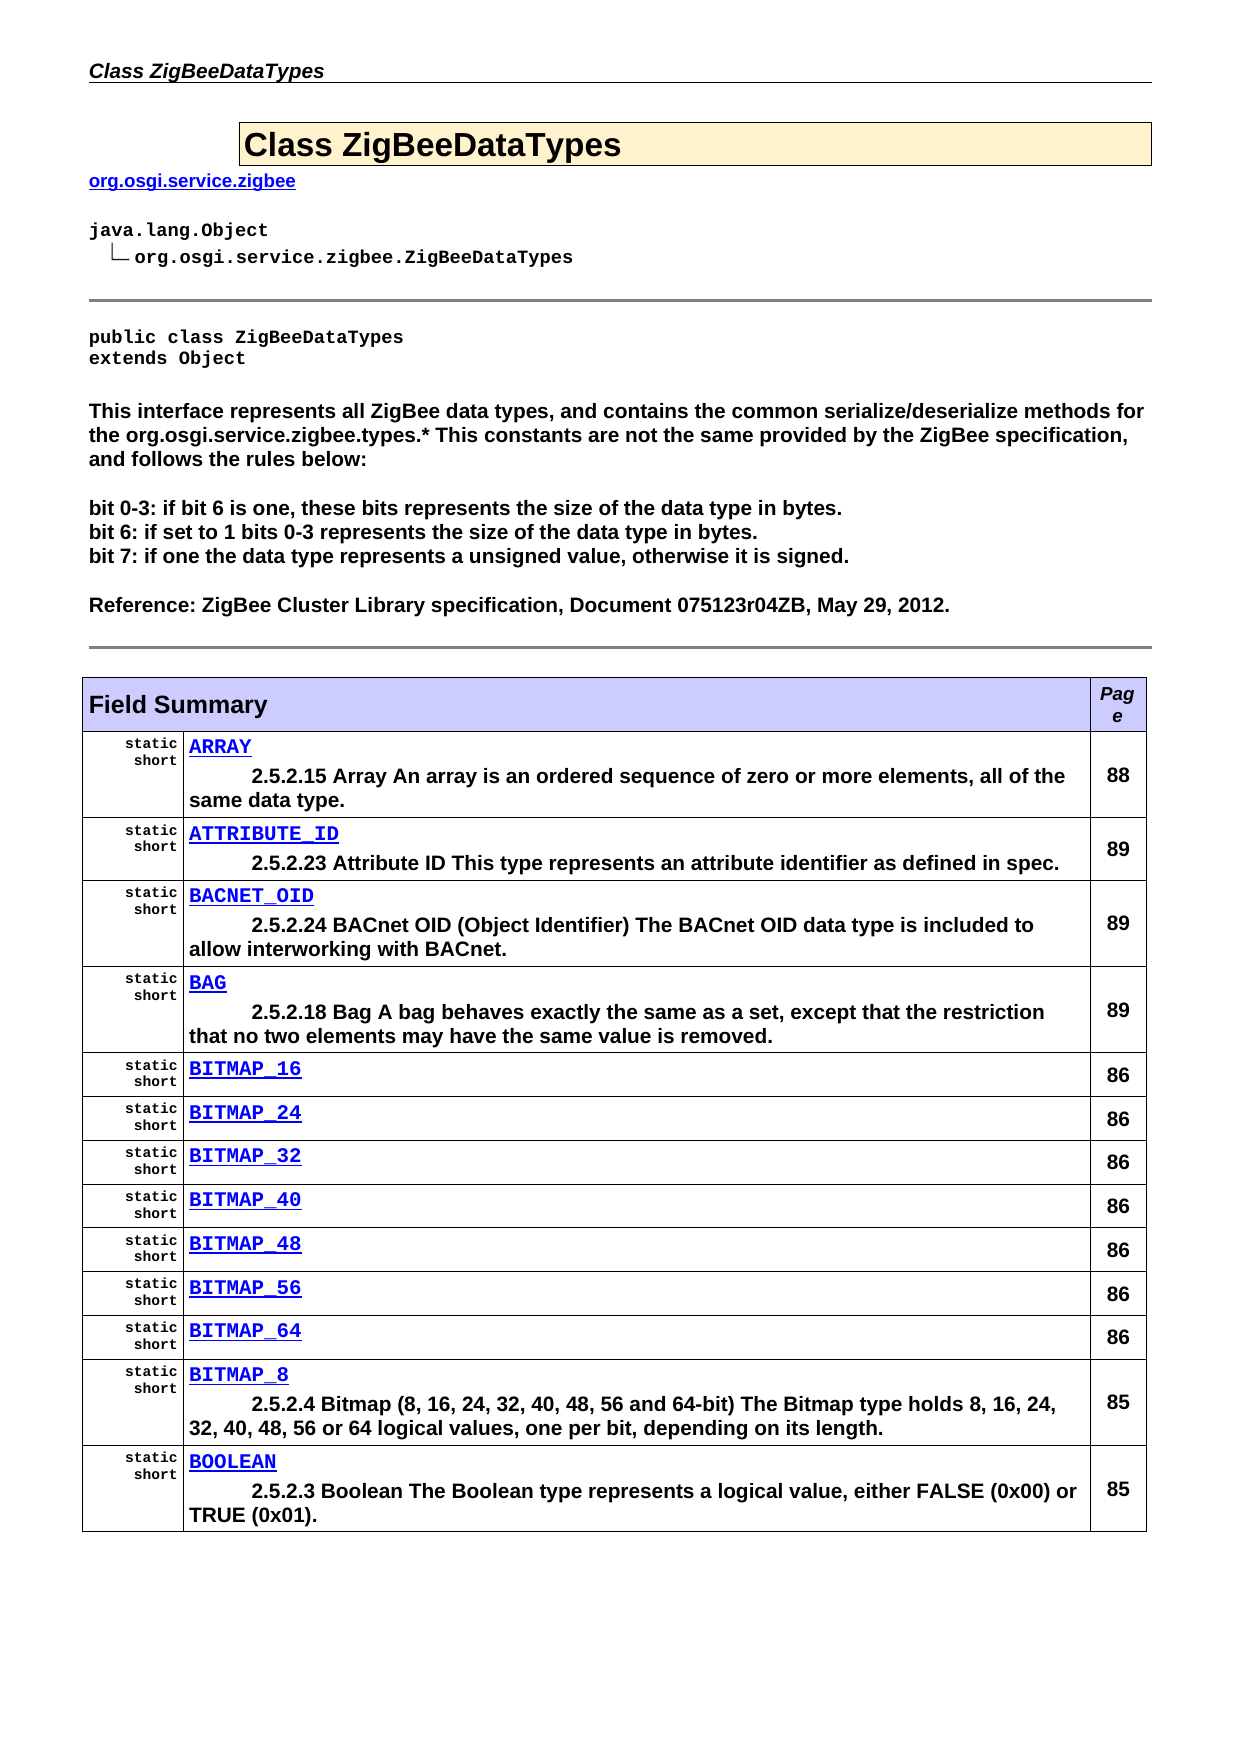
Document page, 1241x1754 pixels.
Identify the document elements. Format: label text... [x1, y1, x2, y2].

table_cell 86 [1091, 1097, 1146, 1140]
text org.osgi.service.zigbee [88, 170, 1152, 191]
text This interface represents all ZigBee data types, and contains the common serialize/deserialize methods for the org.osgi.service.zigbee.types.* This constants are not the same provided by the ZigBee specification, and follows the rules below: [88, 399, 1152, 471]
table_cell 86 [1091, 1316, 1146, 1358]
text extends Object [88, 349, 1152, 370]
table_cell BOOLEAN 2.5.2.3 Boolean The Boolean type represents a logical value, either FALSE (0x00) or TRUE (0x01). [184, 1446, 1090, 1531]
table_cell ARRAY 2.5.2.15 Array An array is an ordered sequence of zero or more elements, all of the same data type. [184, 732, 1090, 817]
table_cell static short [83, 1053, 183, 1096]
text java.lang.Object [88, 221, 1152, 242]
table_cell 86 [1091, 1141, 1146, 1183]
table_cell 86 [1091, 1228, 1146, 1271]
table_cell 85 [1091, 1446, 1146, 1531]
table_cell static short [83, 1141, 183, 1183]
table_cell static short [83, 1272, 183, 1315]
table_cell BACNET_OID 2.5.2.24 BACnet OID (Object Identifier) The BACnet OID data type is included to allow interworking with BACnet. [184, 881, 1090, 966]
table_cell 89 [1091, 881, 1146, 966]
table_cell static short [83, 1097, 183, 1140]
table_cell static short [83, 1228, 183, 1271]
text public class ZigBeeDataTypes [88, 328, 1152, 349]
table_cell BITMAP_8 2.5.2.4 Bitmap (8, 16, 24, 32, 40, 48, 56 and 64-bit) The Bitmap type holds 8, 16, 24, 32, 40, 48, 56 or 64 logical values, one per bit, depending on its length. [184, 1360, 1090, 1445]
table_cell BITMAP_32 [184, 1141, 1090, 1183]
table_cell 89 [1091, 818, 1146, 879]
table_header Page [1091, 678, 1146, 731]
picture [111, 241, 135, 264]
table_cell static short [83, 732, 183, 817]
table_cell 85 [1091, 1360, 1146, 1445]
table_cell static short [83, 818, 183, 879]
table_cell BITMAP_16 [184, 1053, 1090, 1096]
table_cell BAG 2.5.2.18 Bag A bag behaves exactly the same as a set, except that the restriction that no two elements may have the same value is removed. [184, 967, 1090, 1052]
table_cell 86 [1091, 1272, 1146, 1315]
table_cell 88 [1091, 732, 1146, 817]
table_cell ATTRIBUTE_ID 2.5.2.23 Attribute ID This type represents an attribute identifier as defined in spec. [184, 818, 1090, 879]
text Reference: ZigBee Cluster Library specification, Document 075123r04ZB, May 29, 2012. [88, 593, 1152, 617]
table_cell BITMAP_48 [184, 1228, 1090, 1271]
text org.osgi.service.zigbee.ZigBeeDataTypes [88, 242, 1152, 269]
subtitle Class ZigBeeDataTypes [240, 123, 1151, 165]
text bit 0-3: if bit 6 is one, these bits represents the size of the data type in bytes. bit 6: if set to 1 bits 0-3 represents the size of the data type in bytes. bit 7: if one the data type represents a unsigned value, otherwise it is signed. [88, 496, 1152, 568]
table_header Field Summary [83, 678, 1090, 731]
table_cell BITMAP_64 [184, 1316, 1090, 1358]
table_cell static short [83, 1185, 183, 1227]
table_cell BITMAP_56 [184, 1272, 1090, 1315]
table_cell static short [83, 1360, 183, 1445]
table_cell 86 [1091, 1185, 1146, 1227]
table_cell static short [83, 1446, 183, 1531]
table_cell 89 [1091, 967, 1146, 1052]
table_cell 86 [1091, 1053, 1146, 1096]
table_cell static short [83, 1316, 183, 1358]
table_cell static short [83, 967, 183, 1052]
table_cell BITMAP_24 [184, 1097, 1090, 1140]
table_cell BITMAP_40 [184, 1185, 1090, 1227]
table_cell static short [83, 881, 183, 966]
